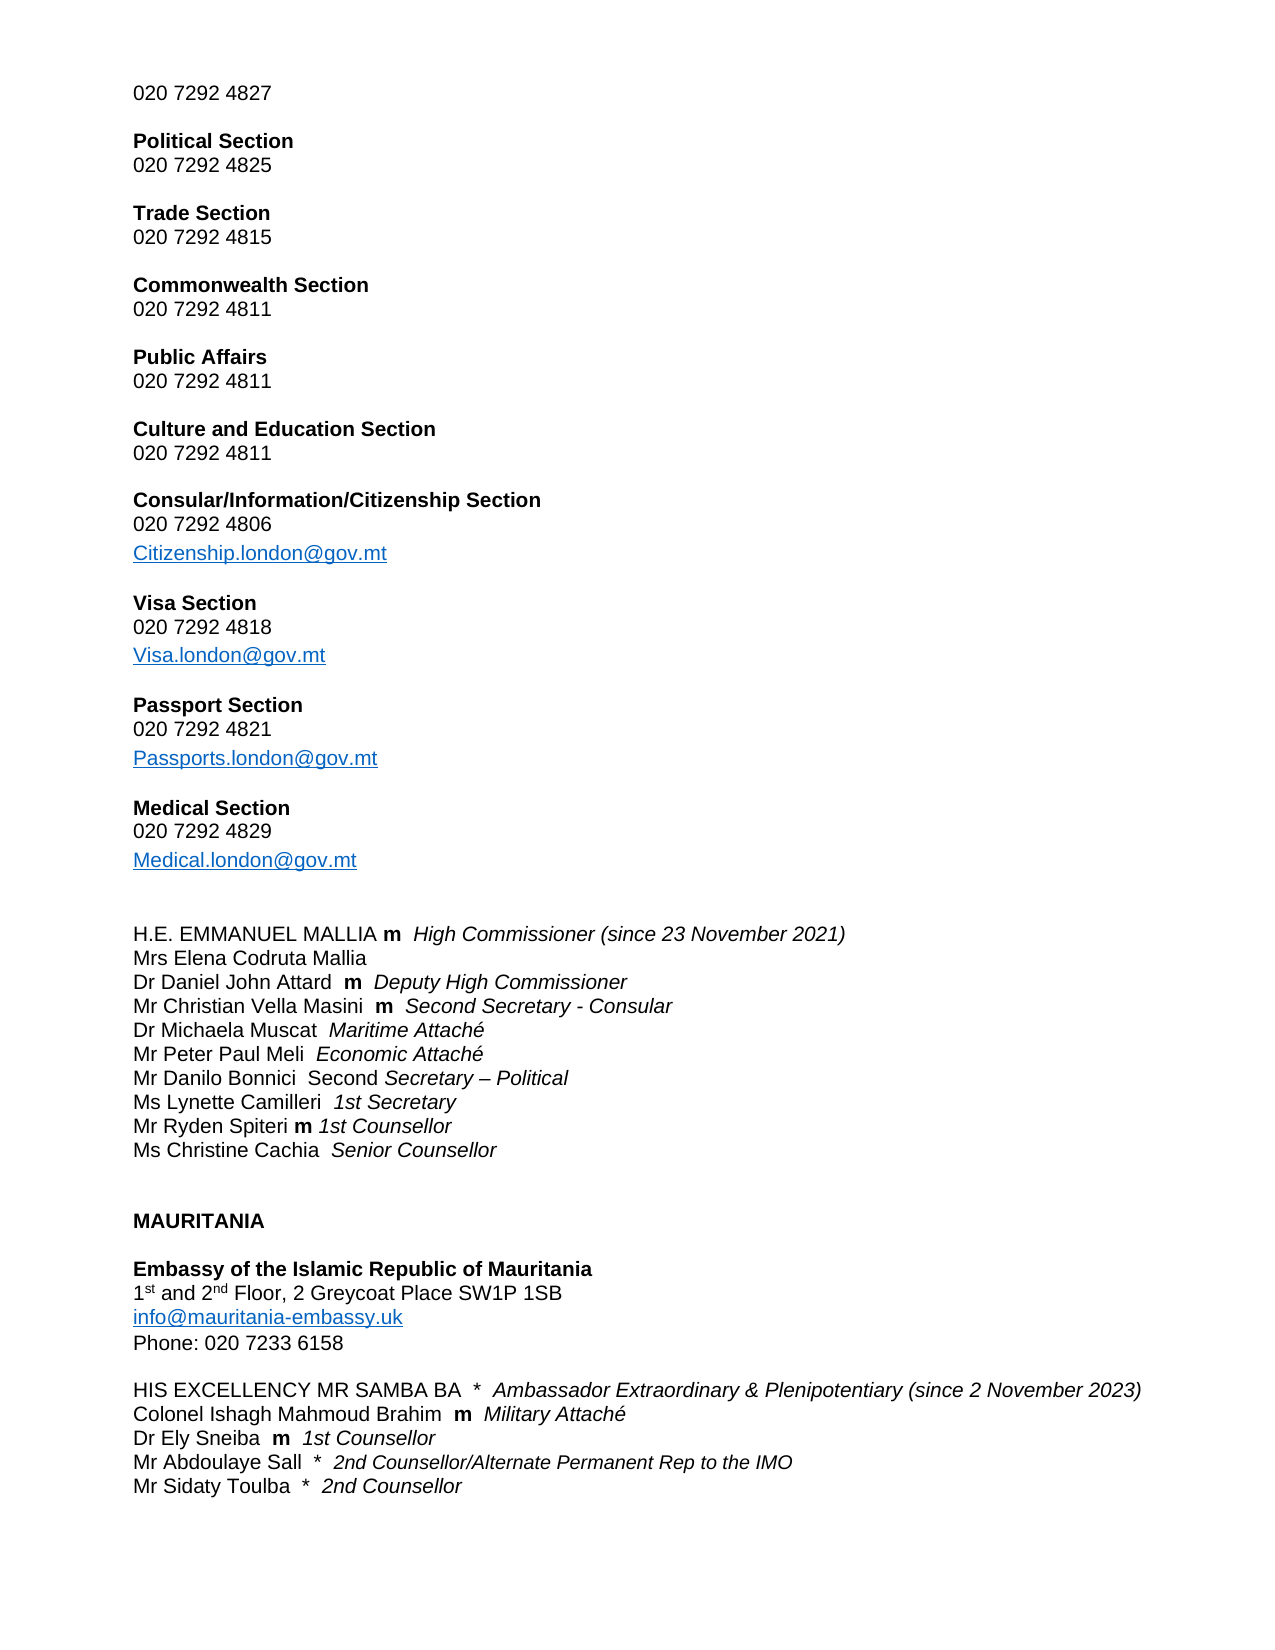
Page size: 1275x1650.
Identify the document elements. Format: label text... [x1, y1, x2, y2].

text Mr Ryden Spiteri m 1st Counsellor [133, 1113, 1181, 1137]
text 020 7292 4825 [133, 153, 1181, 177]
text Dr Michaela Muscat Maritime Attaché [133, 1018, 1181, 1042]
text 020 7292 4811 [133, 440, 1181, 464]
text MAURITANIA [133, 1209, 1181, 1233]
text Dr Ely Sneiba m 1st Counsellor [133, 1426, 1181, 1450]
text 020 7292 4821 [133, 717, 1181, 741]
text Passport Section [133, 693, 1181, 717]
text HIS EXCELLENCY MR SAMBA BA * Ambassador Extraordinary & Plenipotentiary (since 2 November 2023) [133, 1378, 1181, 1402]
text Visa.london@gov.mt [133, 638, 1181, 669]
text 020 7292 4811 [133, 368, 1181, 392]
text H.E. EMMANUEL MALLIA m High Commissioner (since 23 November 2021) [133, 922, 1181, 946]
text Trade Section [133, 201, 1181, 225]
text Consular/Information/Citizenship Section [133, 488, 1181, 512]
text Mr Danilo Bonnici Second Secretary – Political [133, 1066, 1181, 1089]
text Visa Section [133, 591, 1181, 614]
text 020 7292 4818 [133, 614, 1181, 638]
text 020 7292 4815 [133, 225, 1181, 249]
text Passports.london@gov.mt [133, 741, 1181, 771]
text 020 7292 4827 [133, 81, 1181, 105]
text Medical.london@gov.mt [133, 843, 1181, 874]
text 020 7292 4829 [133, 819, 1181, 843]
text 020 7292 4806 [133, 512, 1181, 536]
text Mr Abdoulaye Sall * 2nd Counsellor/Alternate Permanent Rep to the IMO [133, 1450, 1181, 1474]
text Mr Peter Paul Meli Economic Attaché [133, 1042, 1181, 1066]
text Mr Sidaty Toulba * 2nd Counsellor [133, 1474, 1181, 1498]
text info@mauritania-embassy.uk [133, 1305, 1181, 1329]
text Phone: 020 7233 6158 [133, 1330, 1181, 1354]
text Commonwealth Section [133, 273, 1181, 297]
text 020 7292 4811 [133, 297, 1181, 321]
text Colonel Ishagh Mahmoud Brahim m Military Attaché [133, 1402, 1181, 1426]
text 1st and 2nd Floor, 2 Greycoat Place SW1P 1SB [133, 1281, 1181, 1305]
text Political Section [133, 129, 1181, 153]
text Ms Christine Cachia Senior Counsellor [133, 1137, 1181, 1161]
text Dr Daniel John Attard m Deputy High Commissioner [133, 970, 1181, 994]
text Medical Section [133, 795, 1181, 819]
text Ms Lynette Camilleri 1st Secretary [133, 1089, 1181, 1113]
text Mr Christian Vella Masini m Second Secretary - Consular [133, 994, 1181, 1018]
text Mrs Elena Codruta Mallia [133, 946, 1181, 970]
text Culture and Education Section [133, 416, 1181, 440]
text Public Affairs [133, 344, 1181, 368]
text Embassy of the Islamic Republic of Mauritania [133, 1257, 1181, 1281]
text Citizenship.london@gov.mt [133, 536, 1181, 567]
